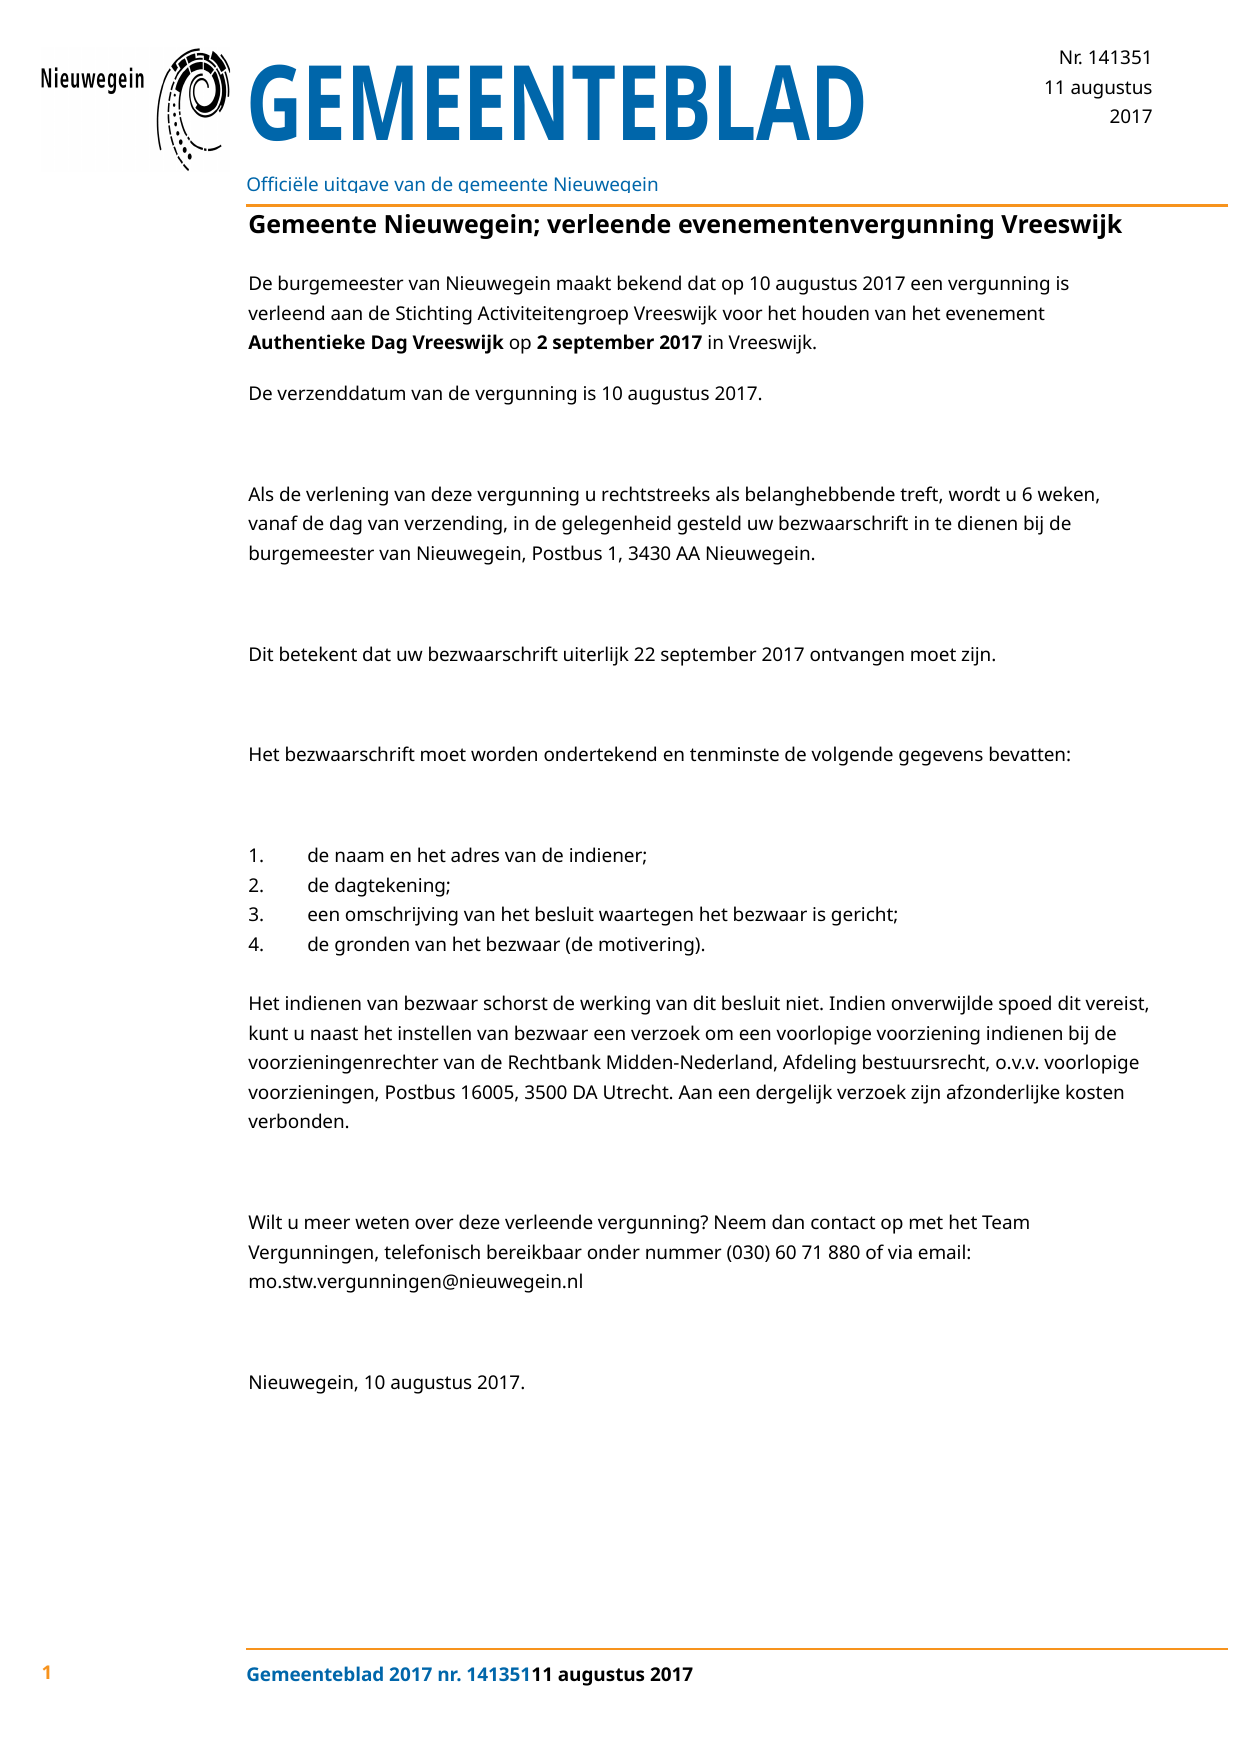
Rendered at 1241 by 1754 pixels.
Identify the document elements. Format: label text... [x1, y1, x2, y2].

text De burgemeester van Nieuwegein maakt bekend dat op 10 augustus 2017 een vergunning is verleend aan de Stichting Activiteitengroep Vreeswijk voor het houden van het evenement Authentieke Dag Vreeswijk op 2 september 2017 in Vreeswijk. [248, 270, 1152, 355]
list de naam en het adres van de indiener; [248, 842, 1152, 868]
text Het indienen van bezwaar schorst de werking van dit besluit niet. Indien onverwijlde spoed dit vereist, kunt u naast het instellen van bezwaar een verzoek om een voorlopige voorziening indienen bij de voorzieningenrechter van de Rechtbank Midden-Nederland, Afdeling bestuursrecht, o.v.v. voorlopige voorzieningen, Postbus 16005, 3500 DA Utrecht. Aan een dergelijk verzoek zijn afzonderlijke kosten verbonden. [248, 990, 1152, 1134]
picture [41, 47, 231, 172]
text Gemeente Nieuwegein; verleende evenementenvergunning Vreeswijk [248, 207, 1152, 241]
text Het bezwaarschrift moet worden ondertekend en tenminste de volgende gegevens bevatten: [248, 742, 1152, 767]
text Nieuwegein, 10 augustus 2017. [248, 1369, 1152, 1395]
text Dit betekent dat uw bezwaarschrift uiterlijk 22 september 2017 ontvangen moet zijn. [248, 641, 1152, 666]
text De verzenddatum van de vergunning is 10 augustus 2017. [248, 380, 1152, 406]
text Wilt u meer weten over deze verleende vergunning? Neem dan contact op met het Team Vergunningen, telefonisch bereikbaar onder nummer (030) 60 71 880 of via email: mo.stw.vergunningen@nieuwegein.nl [248, 1209, 1152, 1294]
list de gronden van het bezwaar (de motivering). [248, 931, 1152, 957]
list een omschrijving van het besluit waartegen het bezwaar is gericht; [248, 902, 1152, 927]
list de dagtekening; [248, 872, 1152, 898]
text Als de verlening van deze vergunning u rechtstreeks als belanghebbende treft, wordt u 6 weken, vanaf de dag van verzending, in de gelegenheid gesteld uw bezwaarschrift in te dienen bij de burgemeester van Nieuwegein, Postbus 1, 3430 AA Nieuwegein. [248, 481, 1152, 566]
